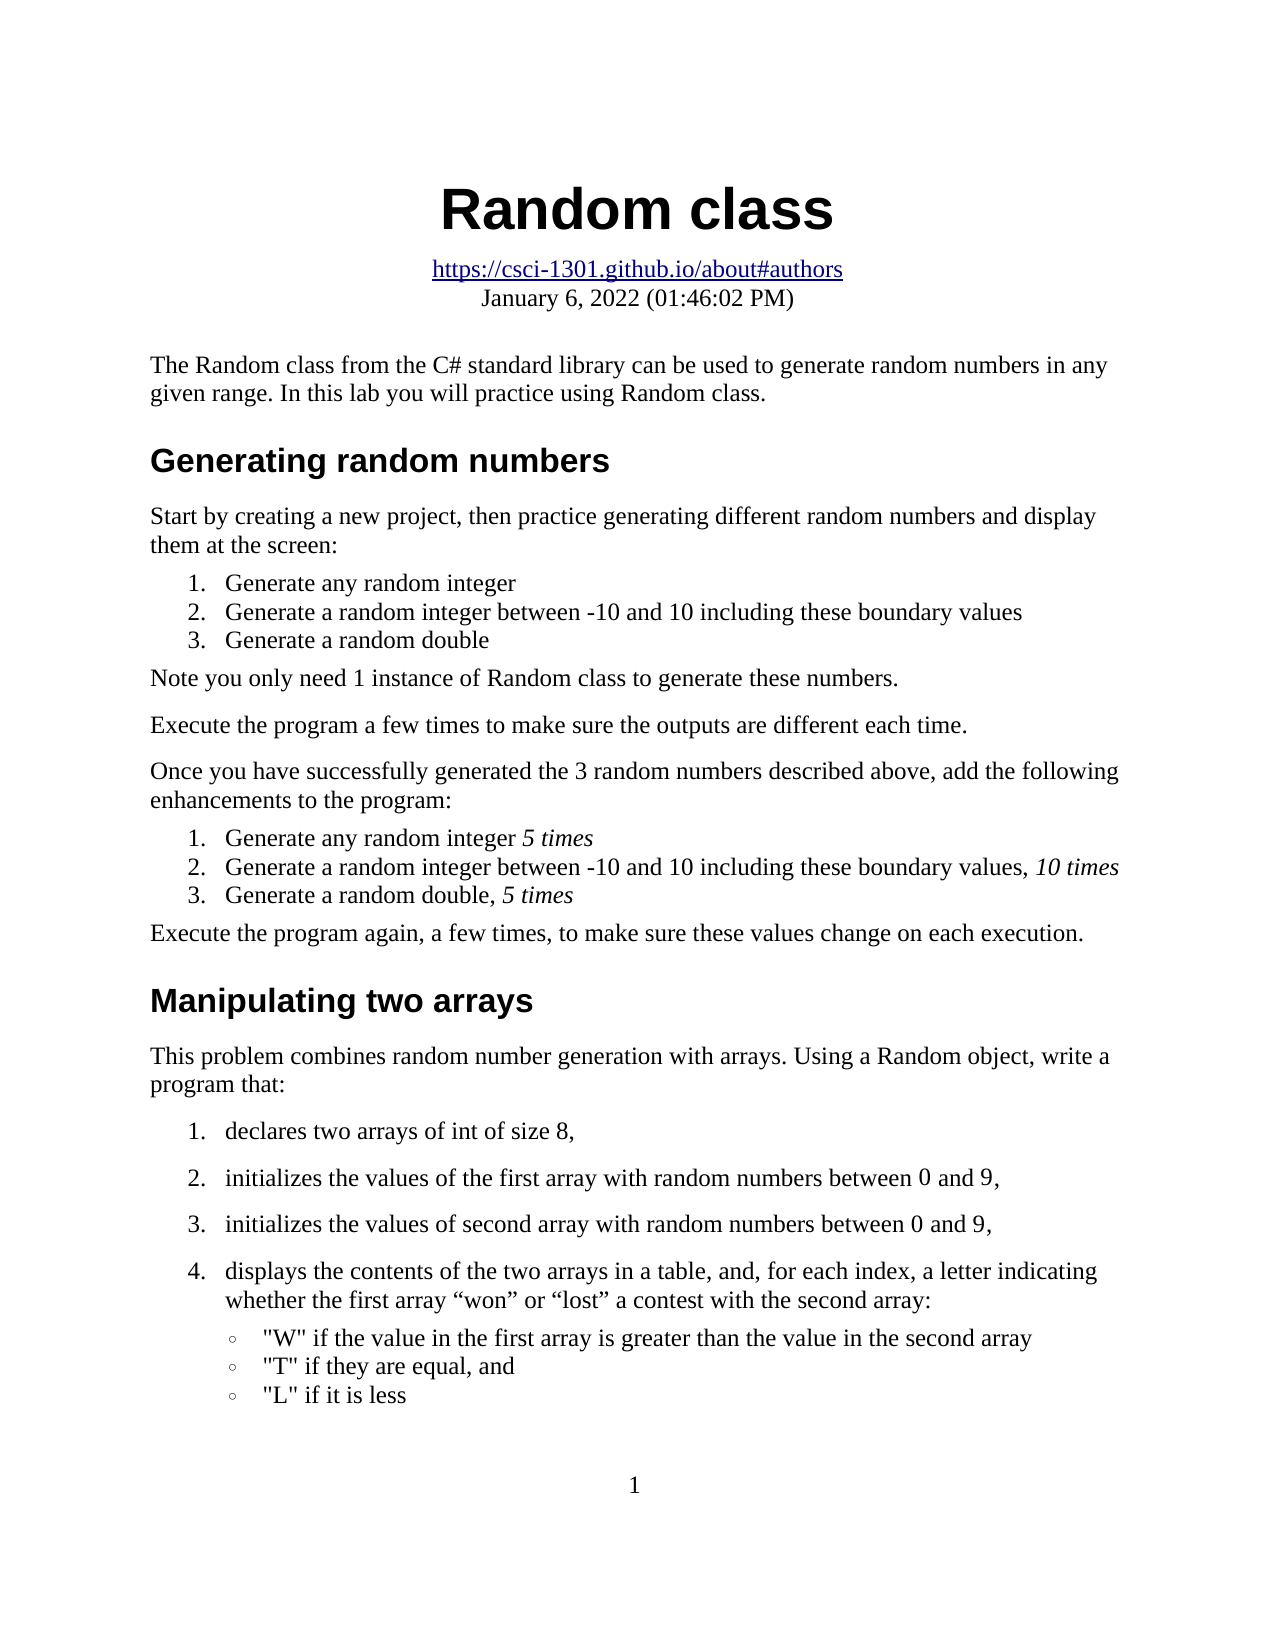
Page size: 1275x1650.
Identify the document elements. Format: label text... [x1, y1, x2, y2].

list Generate a random double [187, 625, 1125, 654]
text Note you only need 1 instance of Random class to generate these numbers. [150, 663, 1125, 692]
list "T" if they are equal, and [225, 1351, 1125, 1380]
subtitle Manipulating two arrays [150, 981, 1125, 1019]
subtitle Generating random numbers [150, 441, 1125, 480]
text Start by creating a new project, then practice generating different random numbers and display them at the screen: [150, 501, 1125, 559]
list Generate any random integer 5 times [187, 823, 1125, 852]
list initializes the values of second array with random numbers between and , [187, 1209, 1125, 1238]
list declares two arrays of int of size 8, [187, 1116, 1125, 1145]
list Generate a random double, 5 times [187, 880, 1125, 909]
text Execute the program again, a few times, to make sure these values change on each execution. [150, 918, 1125, 947]
text January 6, 2022 (01:46:02 PM) [150, 283, 1125, 312]
list Generate any random integer [187, 568, 1125, 597]
text Execute the program a few times to make sure the outputs are different each time. [150, 710, 1125, 738]
list "W" if the value in the first array is greater than the value in the second array [225, 1323, 1125, 1351]
text This problem combines random number generation with arrays. Using a Random object, write a program that: [150, 1041, 1125, 1098]
list Generate a random integer between -10 and 10 including these boundary values, 10 times [187, 852, 1125, 880]
text Once you have successfully generated the 3 random numbers described above, add the following enhancements to the program: [150, 756, 1125, 814]
title Random class [150, 175, 1125, 242]
list "L" if it is less [225, 1380, 1125, 1409]
list initializes the values of the first array with random numbers between and , [187, 1163, 1125, 1192]
list Generate a random integer between -10 and 10 including these boundary values [187, 597, 1125, 625]
text The Random class from the C# standard library can be used to generate random numbers in any given range. In this lab you will practice using Random class. [150, 350, 1125, 407]
list displays the contents of the two arrays in a table, and, for each index, a letter indicating whether the first array “won” or “lost” a contest with the second array: [187, 1256, 1125, 1314]
text https://csci-1301.github.io/about#authors [150, 254, 1125, 283]
